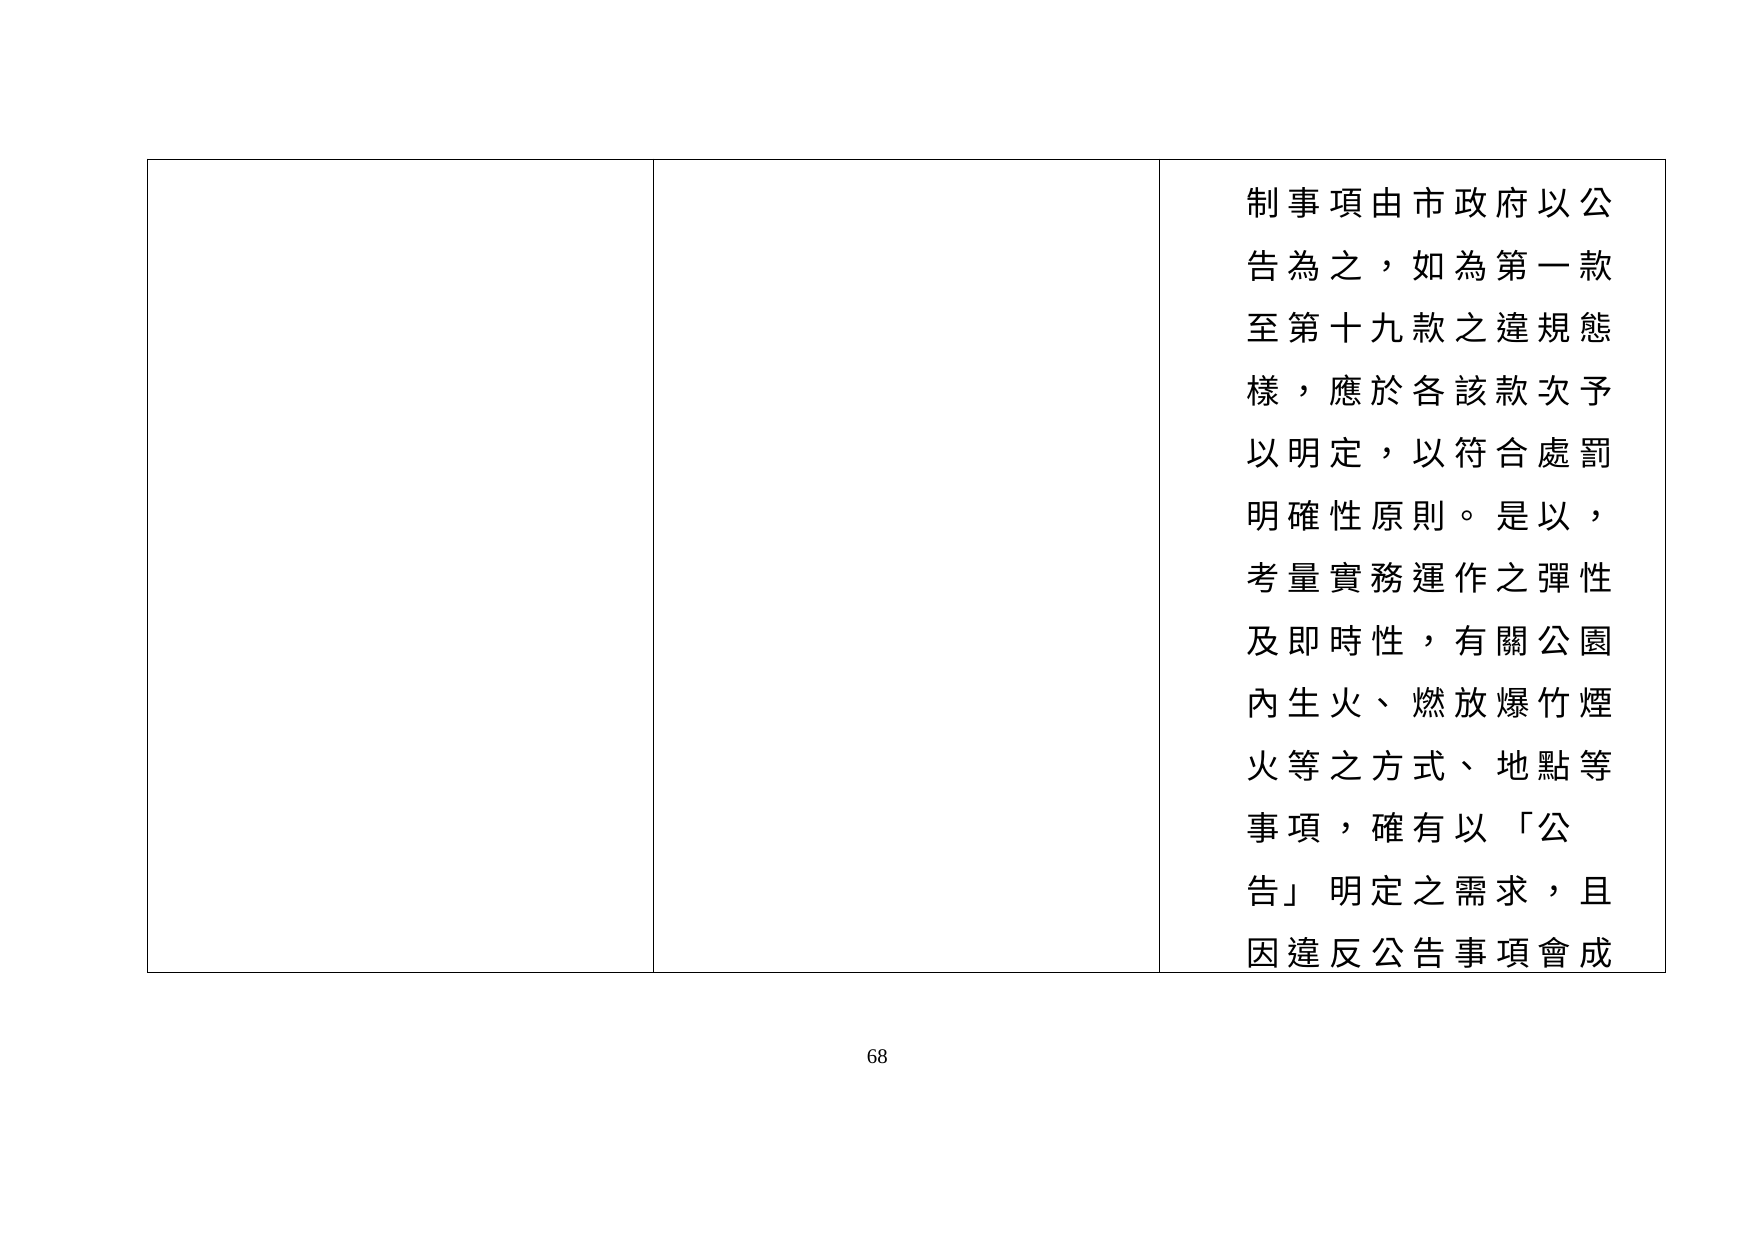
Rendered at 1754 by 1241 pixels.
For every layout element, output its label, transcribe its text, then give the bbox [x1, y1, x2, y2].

table_cell 制事項由市政府以公告為之，如為第一款至第十九款之違規態樣，應於各該款次予以明定，以符合處罰明確性原則。是以，考量實務運作之彈性及即時性，有關公園內生火、燃放爆竹煙火等之方式、地點等事項，確有以「公告」明定之需求，且因違反公告事項會成 [1160, 160, 1665, 972]
table_cell [148, 160, 653, 972]
table_cell [654, 160, 1159, 972]
